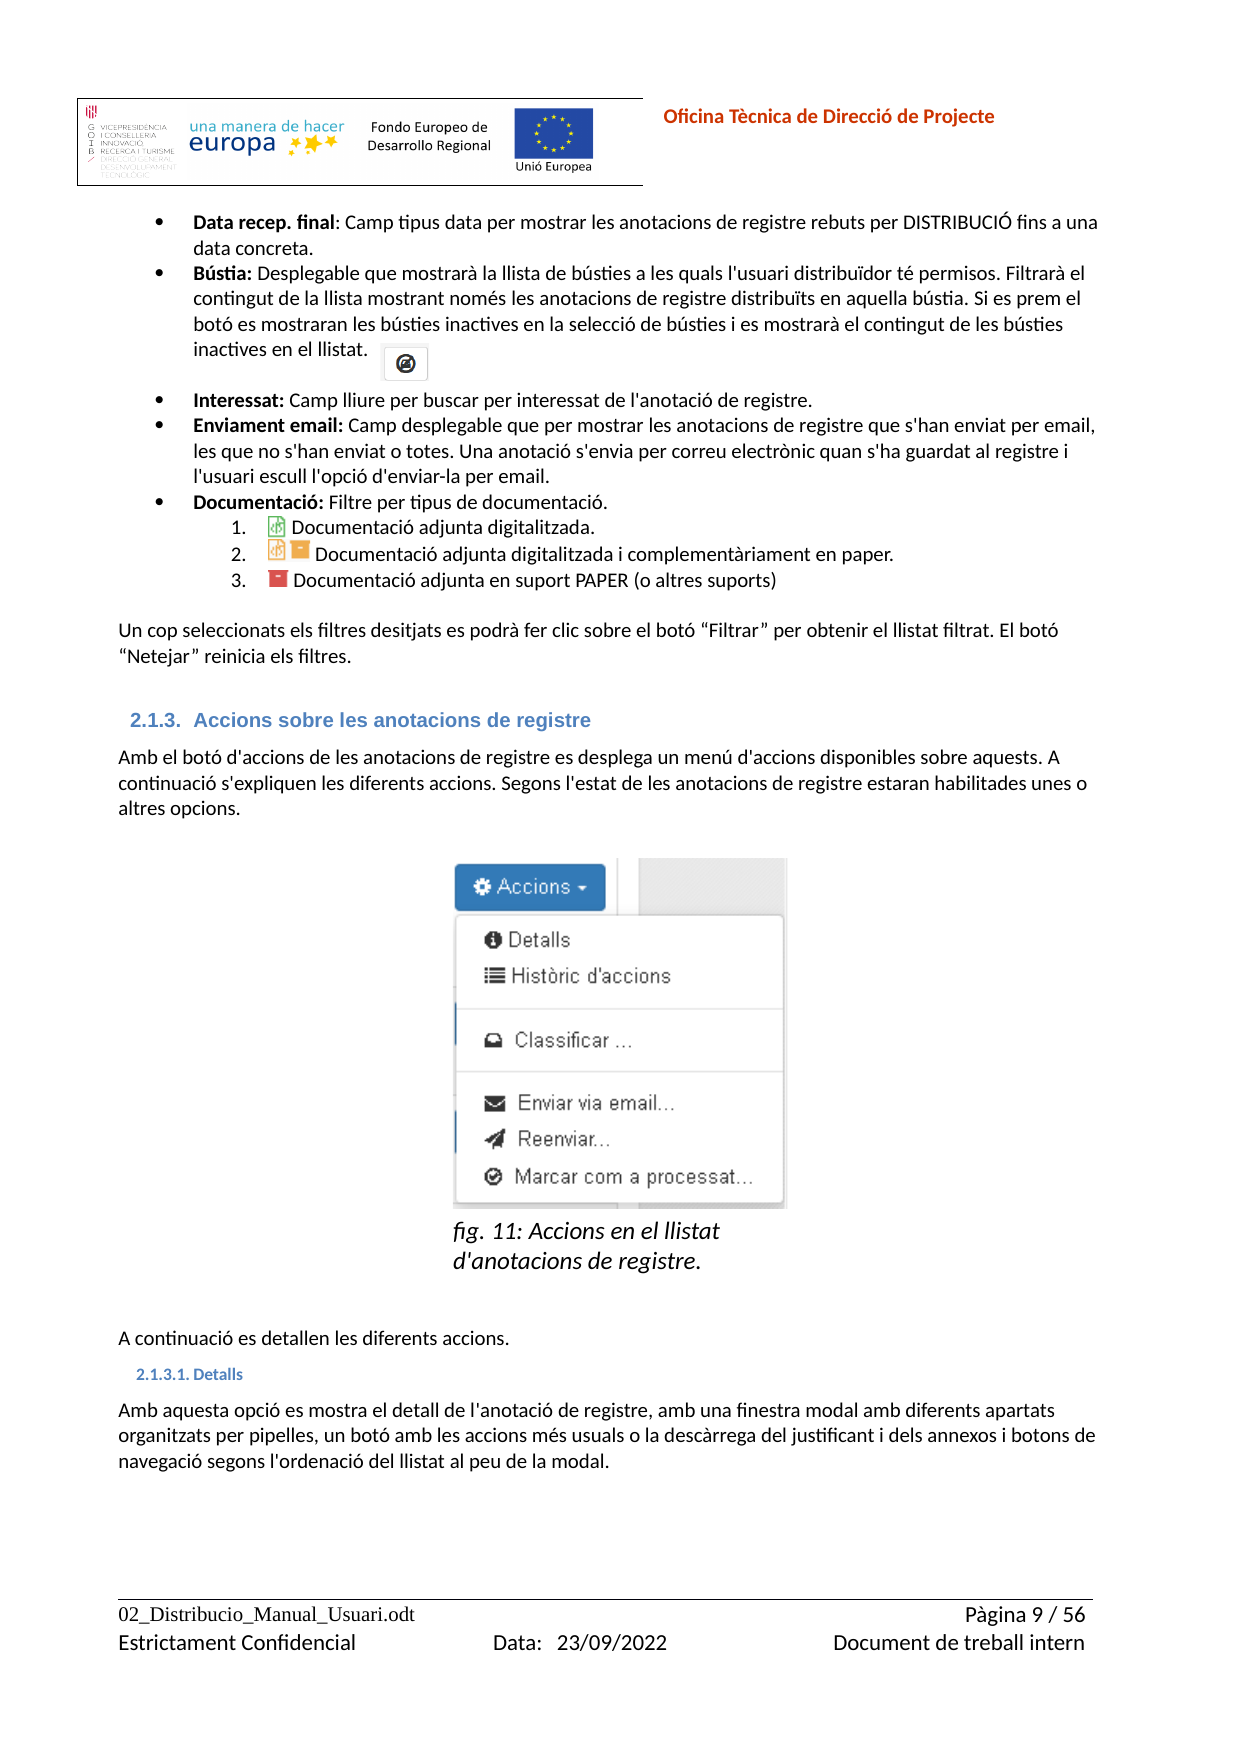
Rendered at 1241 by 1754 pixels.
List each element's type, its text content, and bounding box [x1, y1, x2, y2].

text Un cop seleccionats els filtres desitjats es podrà fer clic sobre el botó “Filtrar” per obtenir el llistat filtrat. El botó “Netejar” reinicia els filtres. [118, 618, 1122, 668]
text Amb el botó d'accions de les anotacions de registre es desplega un menú d'accions disponibles sobre aquests. A continuació s'expliquen les diferents accions. Segons l'estat de les anotacions de registre estaran habilitades unes o altres opcions. [118, 744, 1122, 821]
list Bústia: Desplegable que mostrarà la llista de bústies a les quals l'usuari distribuïdor té permisos. Filtrarà el contingut de la llista mostrant només les anotacions de registre distribuïts en aquella bústia. Si es prem el botó es mostraran les bústies inactives en la selecció de bústies i es mostrarà el contingut de les bústies inactives en el llistat. [156, 260, 1122, 362]
list Data recep. final: Camp tipus data per mostrar les anotacions de registre rebuts per DISTRIBUCIÓ fins a una data concreta. [156, 209, 1122, 260]
picture [268, 516, 311, 562]
text Amb aquesta opció es mostra el detall de l'anotació de registre, amb una finestra modal amb diferents apartats organitzats per pipelles, un botó amb les accions més usuals o la descàrrega del justificant i dels annexos i botons de navegació segons l'ordenació del llistat al peu de la modal. [118, 1397, 1122, 1473]
list Documentació adjunta en suport PAPER (o altres suports) [231, 567, 1122, 592]
list Documentació: Filtre per tipus de documentació. [156, 489, 1122, 514]
list Documentació adjunta digitalitzada. [231, 514, 1122, 540]
subtitle Accions sobre les anotacions de registre [130, 708, 1122, 732]
picture [380, 343, 430, 381]
picture [268, 570, 289, 587]
text A continuació es detallen les diferents accions. [118, 1325, 1122, 1351]
picture [187, 103, 599, 180]
picture [82, 103, 181, 180]
text fig. 11: Accions en el llistat d'anotacions de registre. [453, 1209, 787, 1276]
picture [452, 858, 788, 1209]
list Documentació adjunta digitalitzada i complementàriament en paper. [231, 540, 1122, 567]
list Interessat: Camp lliure per buscar per interessat de l'anotació de registre. [156, 387, 1122, 413]
subtitle Detalls [136, 1363, 1122, 1385]
list Enviament email: Camp desplegable que per mostrar les anotacions de registre que s'han enviat per email, les que no s'han enviat o totes. Una anotació s'envia per correu electrònic quan s'ha guardat al registre i l'usuari escull l'opció d'enviar-la per email. [156, 413, 1122, 489]
